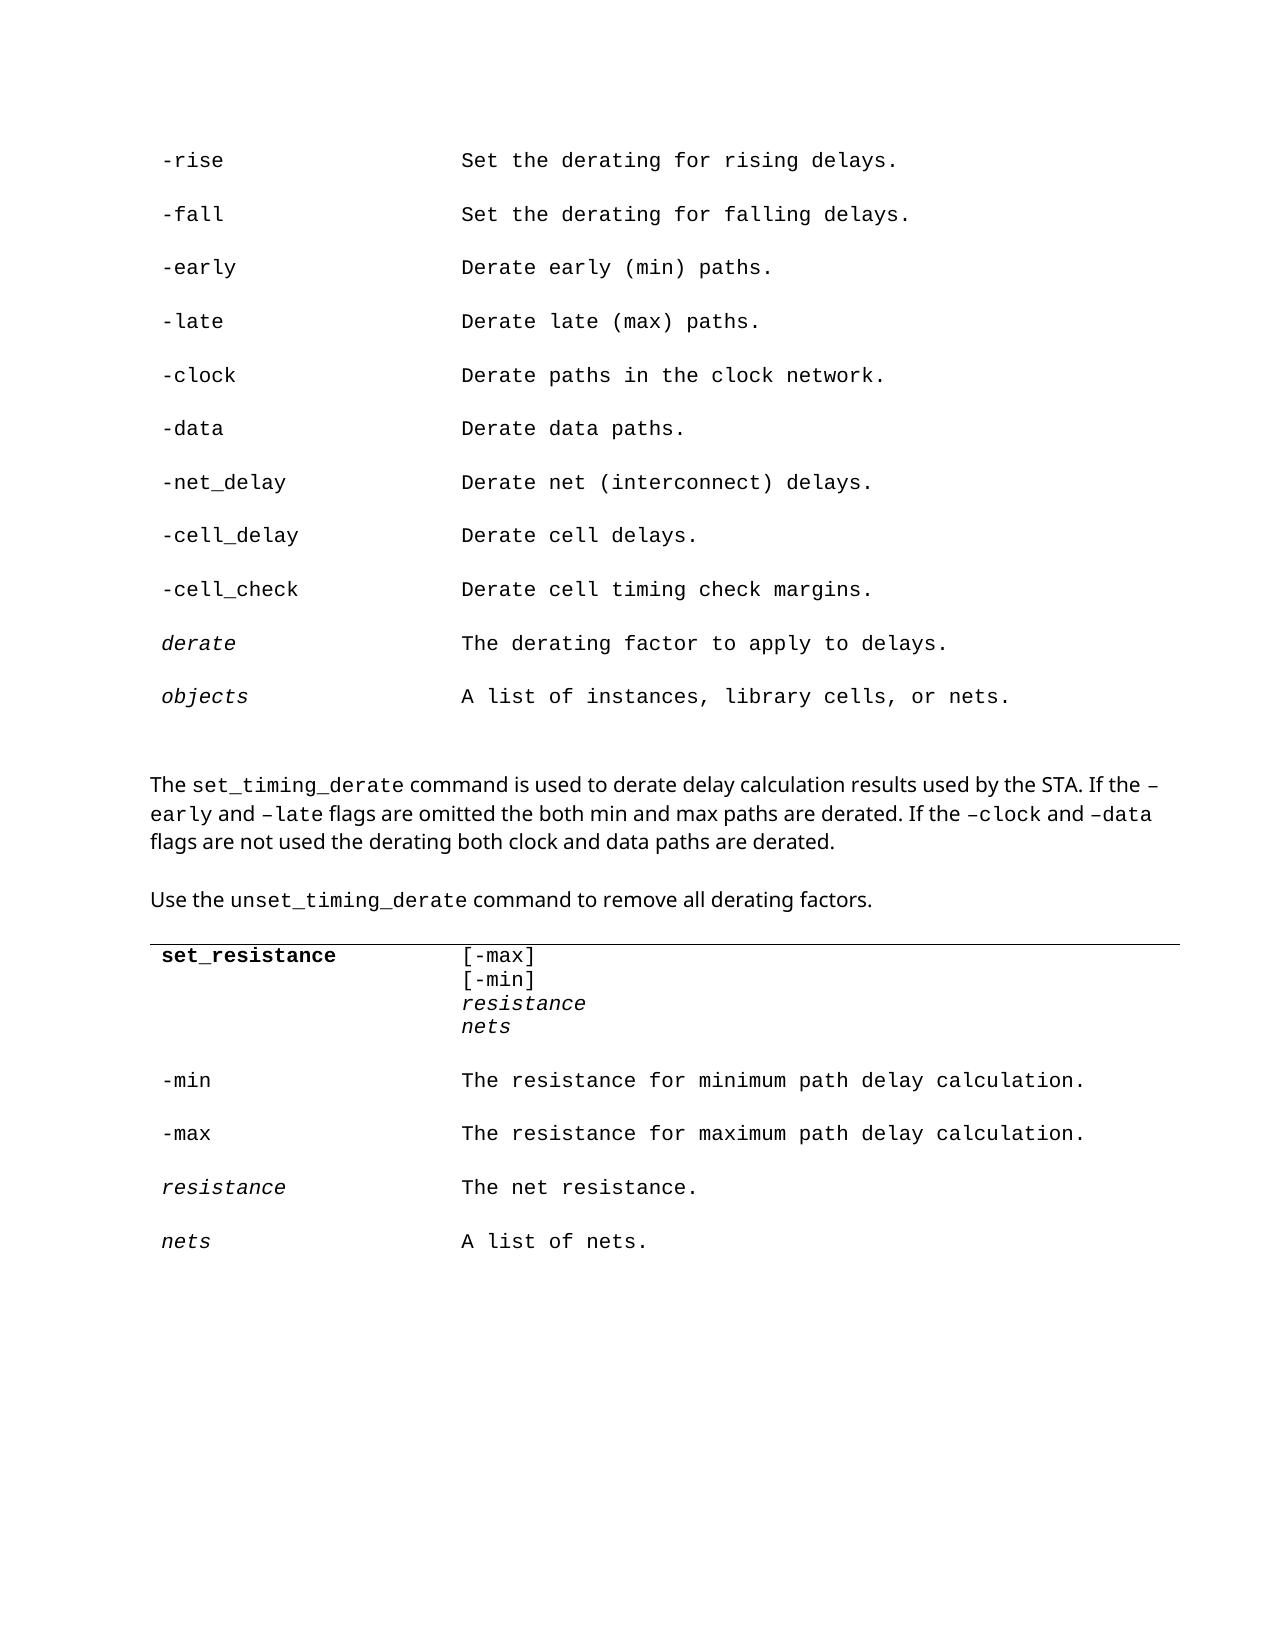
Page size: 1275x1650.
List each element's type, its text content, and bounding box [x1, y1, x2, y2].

table_cell Derate cell delays. [450, 526, 1180, 579]
table_cell Derate cell timing check margins. [450, 579, 1180, 633]
text Use the unset_timing_derate command to remove all derating factors. [150, 886, 1180, 914]
table_cell Derate late (max) paths. [450, 311, 1180, 364]
table_header [-max] [-min] resistance nets [450, 945, 1180, 1070]
table_cell resistance [150, 1177, 450, 1231]
text The set_timing_derate command is used to derate delay calculation results used by the STA. If the –early and –late flags are omitted the both min and max paths are derated. If the –clock and –data flags are not used the derating both clock and data paths are derated. [150, 770, 1180, 856]
table_cell objects [150, 686, 450, 740]
table_cell Set the derating for rising delays. [450, 150, 1180, 204]
table_cell Derate data paths. [450, 418, 1180, 472]
table_cell -fall [150, 204, 450, 257]
table_cell -max [150, 1124, 450, 1177]
table_cell -net_delay [150, 472, 450, 526]
table_cell -cell_delay [150, 526, 450, 579]
table_cell Derate early (min) paths. [450, 257, 1180, 311]
table_cell The derating factor to apply to delays. [450, 633, 1180, 686]
table_cell -clock [150, 365, 450, 418]
table_cell nets [150, 1231, 450, 1284]
table_cell Set the derating for falling delays. [450, 204, 1180, 257]
table_cell -min [150, 1070, 450, 1123]
table_cell Derate paths in the clock network. [450, 365, 1180, 418]
table_cell derate [150, 633, 450, 686]
table_cell The resistance for maximum path delay calculation. [450, 1124, 1180, 1177]
table_cell The net resistance. [450, 1177, 1180, 1231]
table_header set_resistance [150, 945, 450, 1070]
table_cell -rise [150, 150, 450, 204]
table_cell A list of instances, library cells, or nets. [450, 686, 1180, 740]
table_cell -early [150, 257, 450, 311]
table_cell A list of nets. [450, 1231, 1180, 1284]
table_cell -data [150, 418, 450, 472]
table_cell -cell_check [150, 579, 450, 633]
table_cell The resistance for minimum path delay calculation. [450, 1070, 1180, 1123]
table_cell Derate net (interconnect) delays. [450, 472, 1180, 526]
table_cell -late [150, 311, 450, 364]
